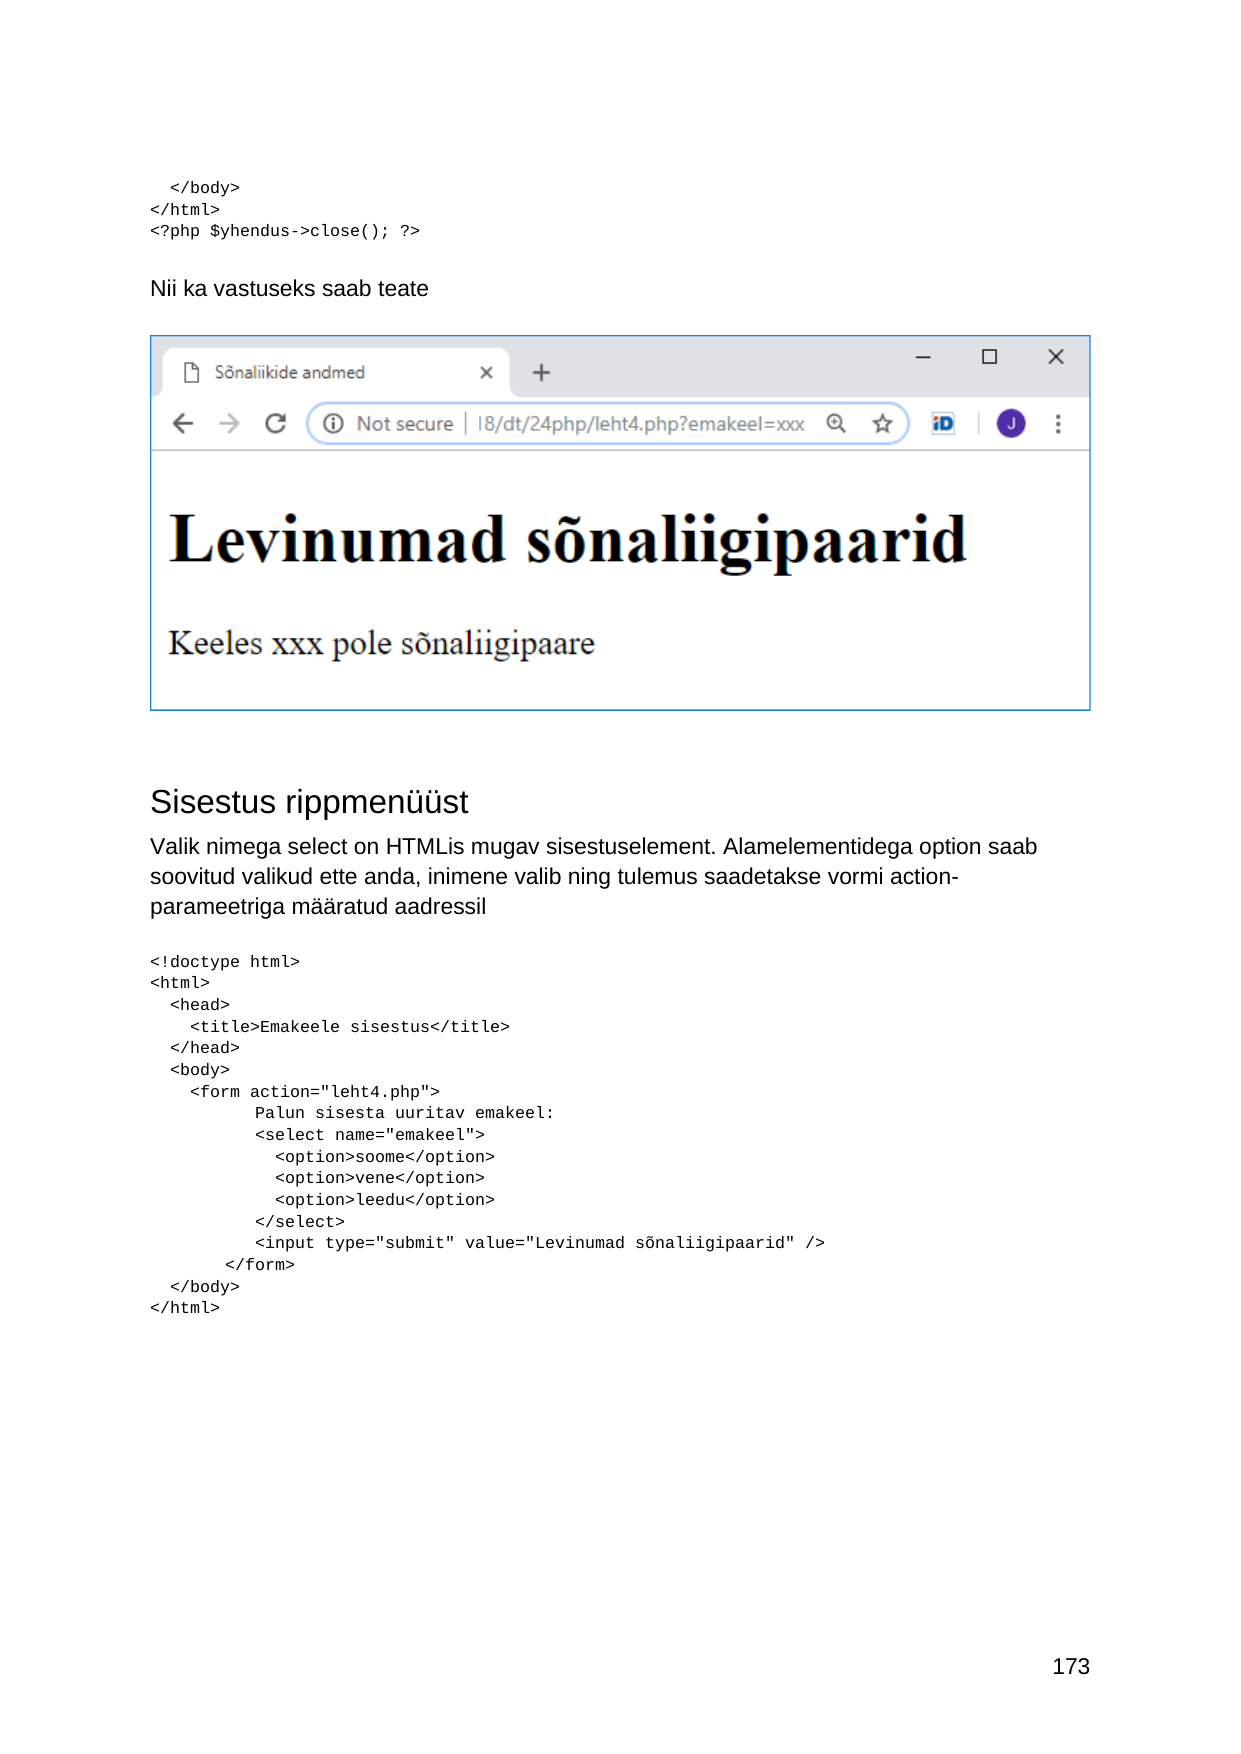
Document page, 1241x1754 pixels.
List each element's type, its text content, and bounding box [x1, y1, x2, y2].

text <input type="submit" value="Levinumad sõnaliigipaarid" /> [150, 1235, 1090, 1254]
text <?php $yhendus->close(); ?> [150, 223, 1090, 242]
text </form> [150, 1257, 1090, 1276]
text Valik nimega select on HTMLis mugav sisestuselement. Alamelementidega option saab soovitud valikud ette anda, inimene valib ning tulemus saadetakse vormi action-parameetriga määratud aadressil [150, 833, 1090, 919]
text </head> [150, 1040, 1090, 1059]
text </html> [150, 201, 1090, 220]
picture [150, 335, 1091, 711]
text <option>vene</option> [150, 1170, 1090, 1189]
text Nii ka vastuseks saab teate [150, 275, 1090, 301]
text </html> [150, 1300, 1090, 1319]
text <form action="leht4.php"> [150, 1083, 1090, 1102]
text <select name="emakeel"> [150, 1127, 1090, 1146]
text <title>Emakeele sisestus</title> [150, 1018, 1090, 1037]
text </select> [150, 1213, 1090, 1232]
subtitle Sisestus rippmenüüst [150, 782, 1090, 820]
text </body> [150, 179, 1090, 198]
text <html> [150, 975, 1090, 994]
text <option>leedu</option> [150, 1192, 1090, 1211]
text <head> [150, 997, 1090, 1016]
text <!doctype html> [150, 953, 1090, 972]
text <option>soome</option> [150, 1148, 1090, 1167]
text Palun sisesta uuritav emakeel: [150, 1105, 1090, 1124]
text <body> [150, 1062, 1090, 1081]
text </body> [150, 1278, 1090, 1297]
